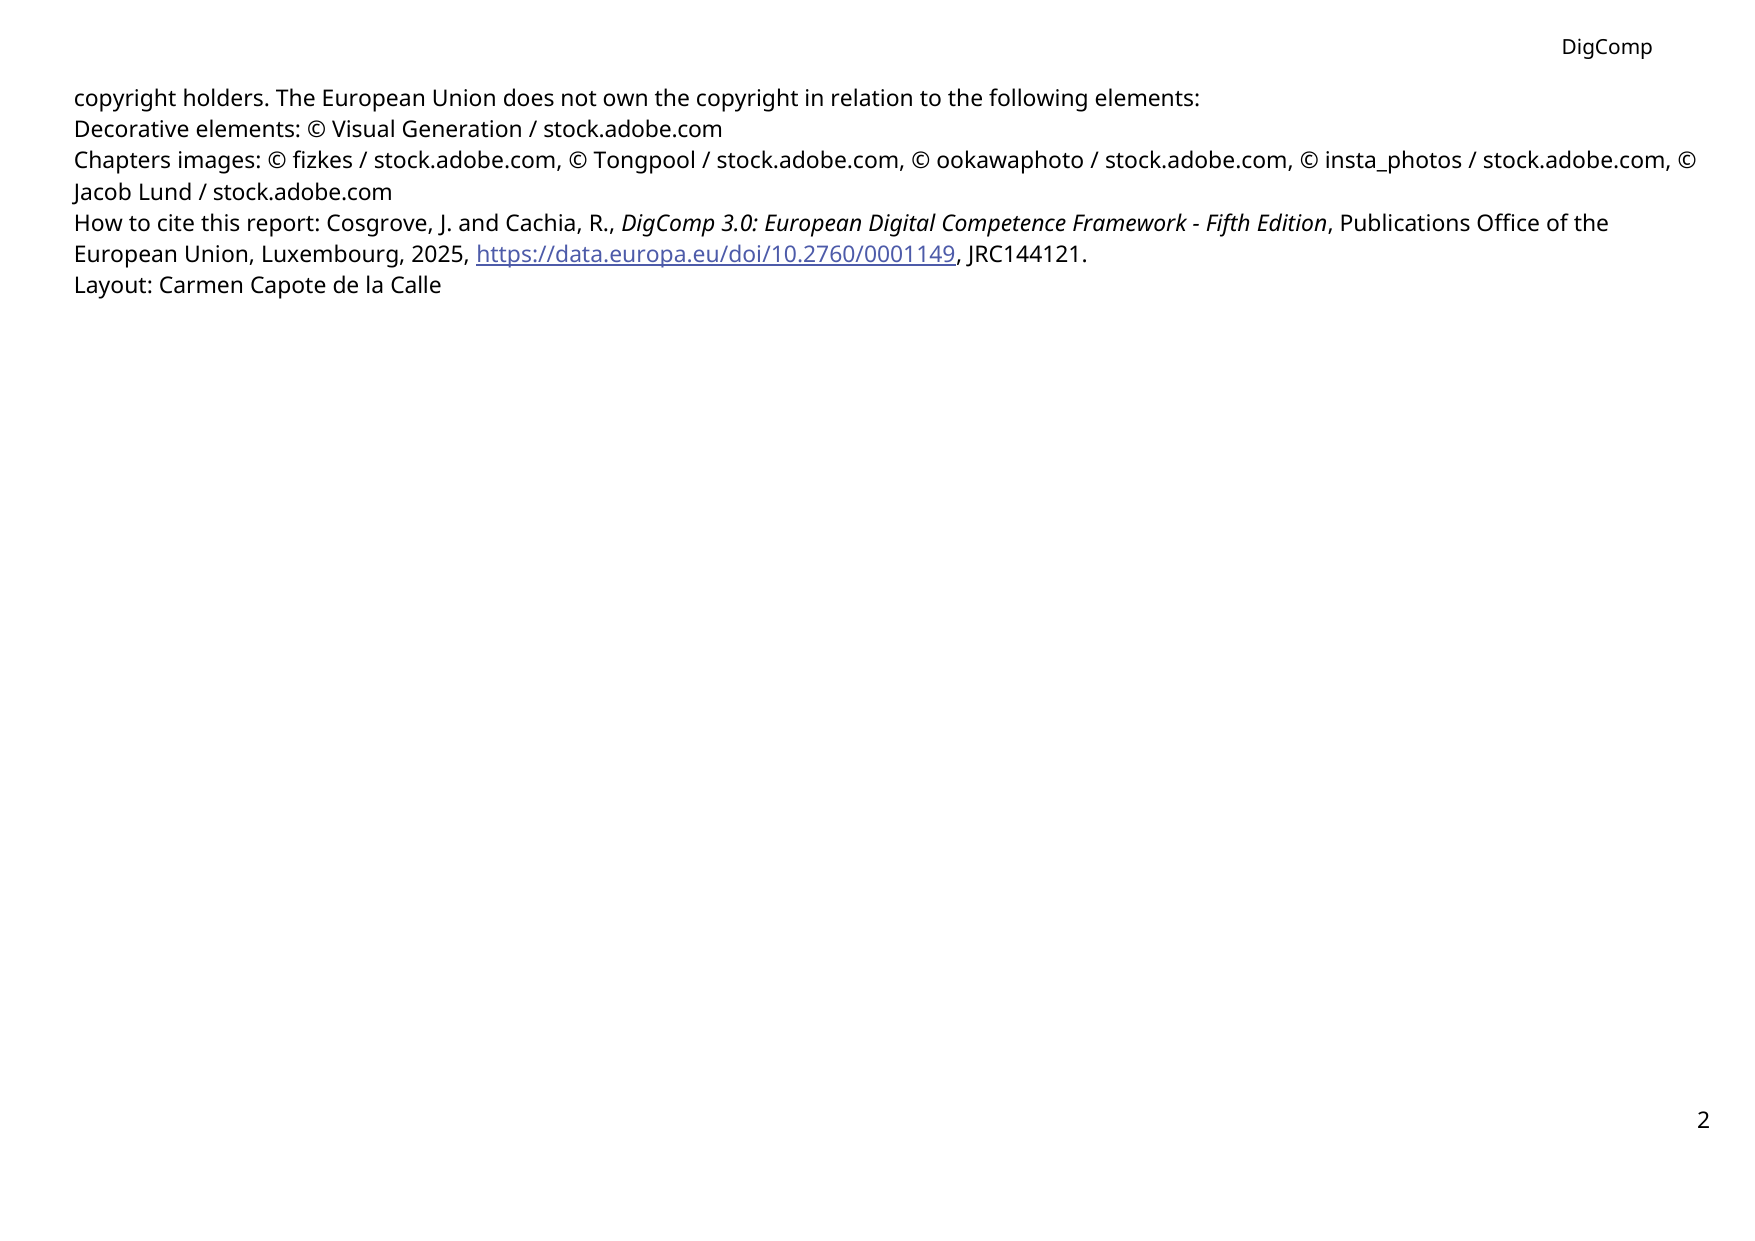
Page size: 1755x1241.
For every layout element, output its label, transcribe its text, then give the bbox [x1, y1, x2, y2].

text Layout: Carmen Capote de la Calle [74, 269, 1710, 300]
text Chapters images: © fizkes / stock.adobe.com, © Tongpool / stock.adobe.com, © ookawaphoto / stock.adobe.com, © insta_photos / stock.adobe.com, © Jacob Lund / stock.adobe.com [74, 144, 1710, 207]
text Decorative elements: © Visual Generation / stock.adobe.com [74, 113, 1710, 144]
text copyright holders. The European Union does not own the copyright in relation to the following elements: [74, 82, 1710, 113]
text How to cite this report: Cosgrove, J. and Cachia, R., DigComp 3.0: European Digital Competence Framework - Fifth Edition, Publications Office of the European Union, Luxembourg, 2025, https://data.europa.eu/doi/10.2760/0001149, JRC144121. [74, 207, 1710, 269]
